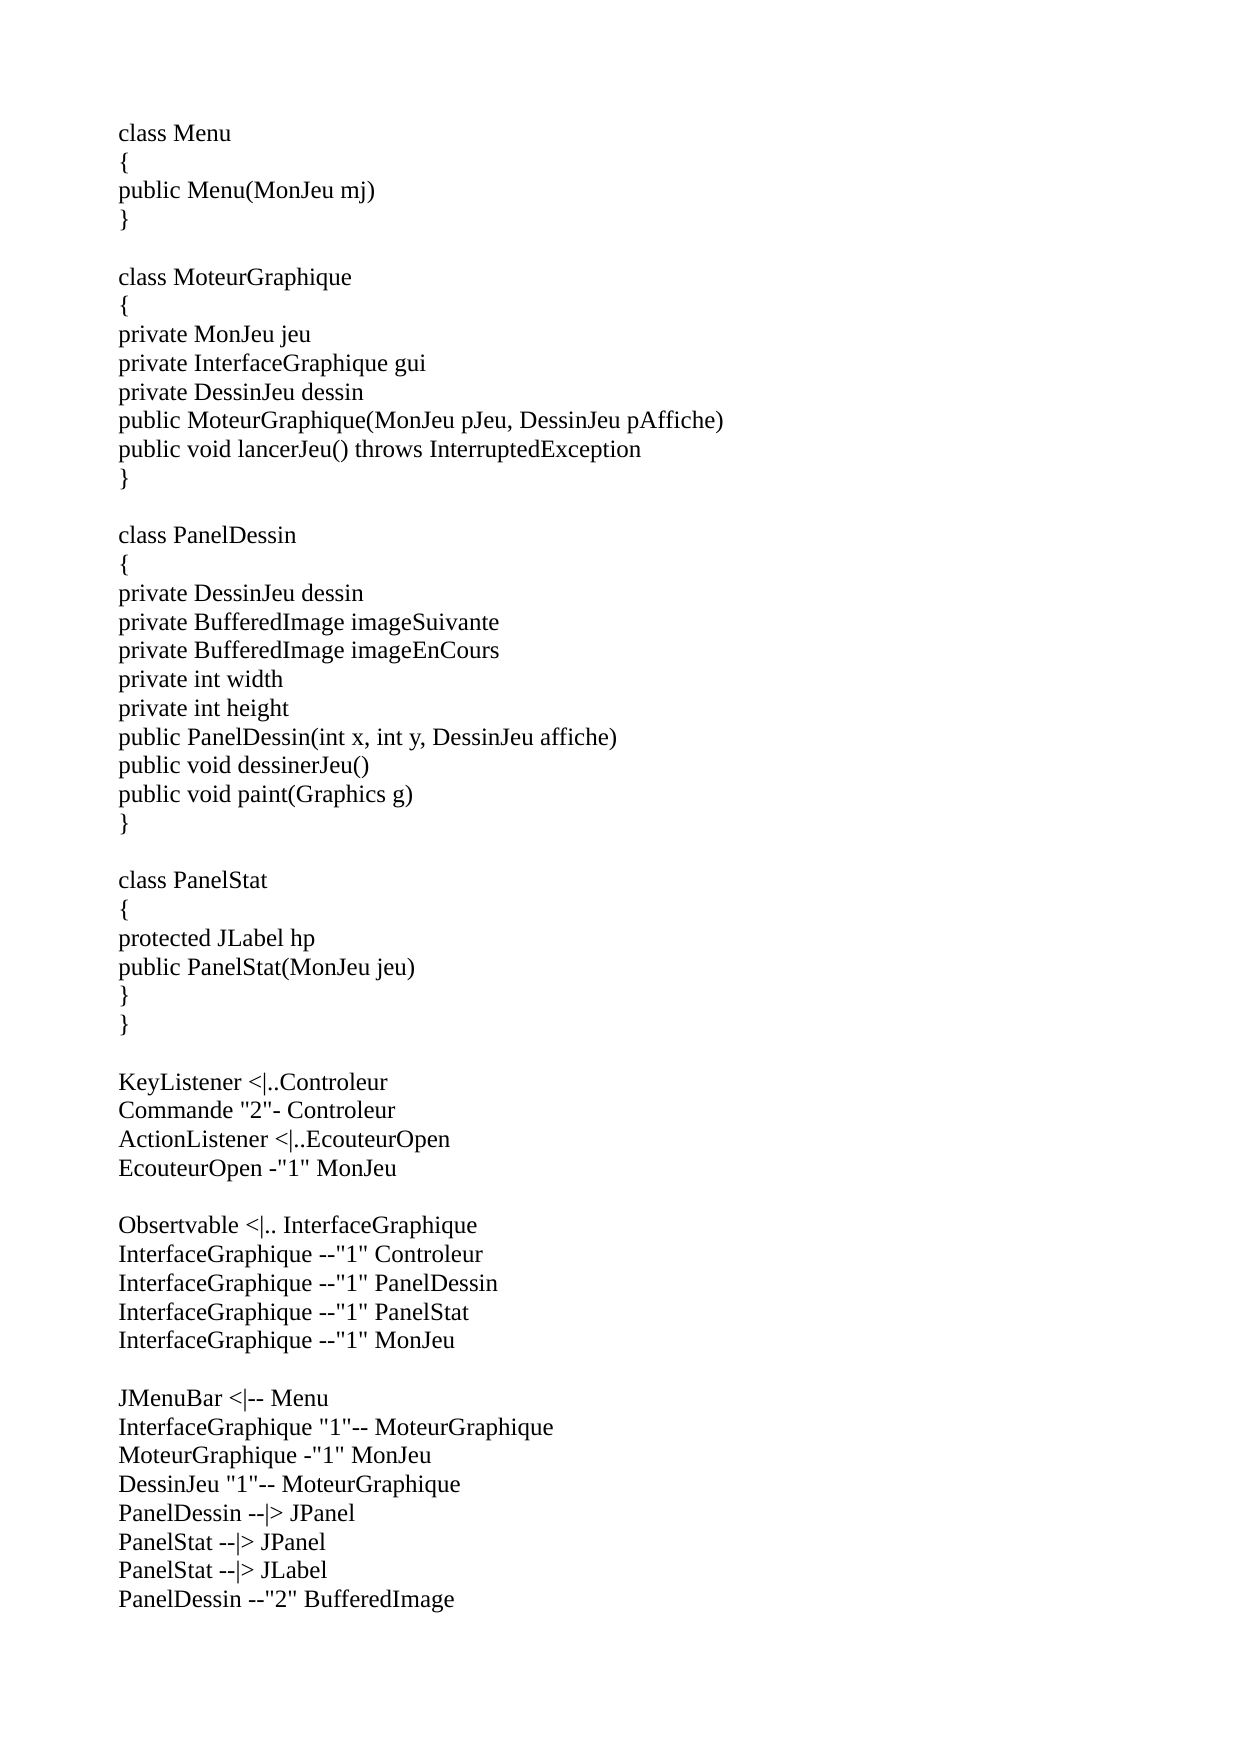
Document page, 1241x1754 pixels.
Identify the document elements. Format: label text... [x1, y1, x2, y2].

text DessinJeu "1"-- MoteurGraphique [118, 1469, 1122, 1498]
text Obsertvable <|.. InterfaceGraphique [118, 1211, 1122, 1239]
text public void lancerJeu() throws InterruptedException [118, 434, 1122, 463]
text KeyListener <|..Controleur [118, 1067, 1122, 1096]
text public void dessinerJeu() [118, 751, 1122, 779]
text InterfaceGraphique --"1" PanelStat [118, 1297, 1122, 1326]
text public Menu(MonJeu mj) [118, 176, 1122, 204]
text PanelDessin --"2" BufferedImage [118, 1584, 1122, 1613]
text JMenuBar <|-- Menu [118, 1383, 1122, 1412]
text } [118, 204, 1122, 233]
text public MoteurGraphique(MonJeu pJeu, DessinJeu pAffiche) [118, 406, 1122, 434]
text private BufferedImage imageEnCours [118, 636, 1122, 664]
text } [118, 463, 1122, 492]
text InterfaceGraphique --"1" Controleur [118, 1239, 1122, 1268]
text EcouteurOpen -"1" MonJeu [118, 1153, 1122, 1182]
text public PanelDessin(int x, int y, DessinJeu affiche) [118, 722, 1122, 751]
text class PanelStat [118, 866, 1122, 894]
text PanelDessin --|> JPanel [118, 1498, 1122, 1527]
text private int height [118, 693, 1122, 722]
text PanelStat --|> JLabel [118, 1556, 1122, 1584]
text protected JLabel hp [118, 923, 1122, 952]
text class PanelDessin [118, 521, 1122, 549]
text private DessinJeu dessin [118, 377, 1122, 406]
text Commande "2"- Controleur [118, 1096, 1122, 1124]
text { [118, 291, 1122, 319]
text { [118, 894, 1122, 923]
text private DessinJeu dessin [118, 578, 1122, 607]
text private int width [118, 664, 1122, 693]
text private MonJeu jeu [118, 319, 1122, 348]
text { [118, 549, 1122, 578]
text } [118, 1009, 1122, 1038]
text ActionListener <|..EcouteurOpen [118, 1124, 1122, 1153]
text public void paint(Graphics g) [118, 779, 1122, 808]
text private BufferedImage imageSuivante [118, 607, 1122, 636]
text InterfaceGraphique --"1" MonJeu [118, 1326, 1122, 1354]
text class Menu [118, 118, 1122, 147]
text InterfaceGraphique --"1" PanelDessin [118, 1268, 1122, 1297]
text MoteurGraphique -"1" MonJeu [118, 1441, 1122, 1469]
text } [118, 981, 1122, 1009]
text { [118, 147, 1122, 176]
text public PanelStat(MonJeu jeu) [118, 952, 1122, 981]
text class MoteurGraphique [118, 262, 1122, 291]
text PanelStat --|> JPanel [118, 1527, 1122, 1556]
text private InterfaceGraphique gui [118, 348, 1122, 377]
text } [118, 808, 1122, 837]
text InterfaceGraphique "1"-- MoteurGraphique [118, 1412, 1122, 1441]
